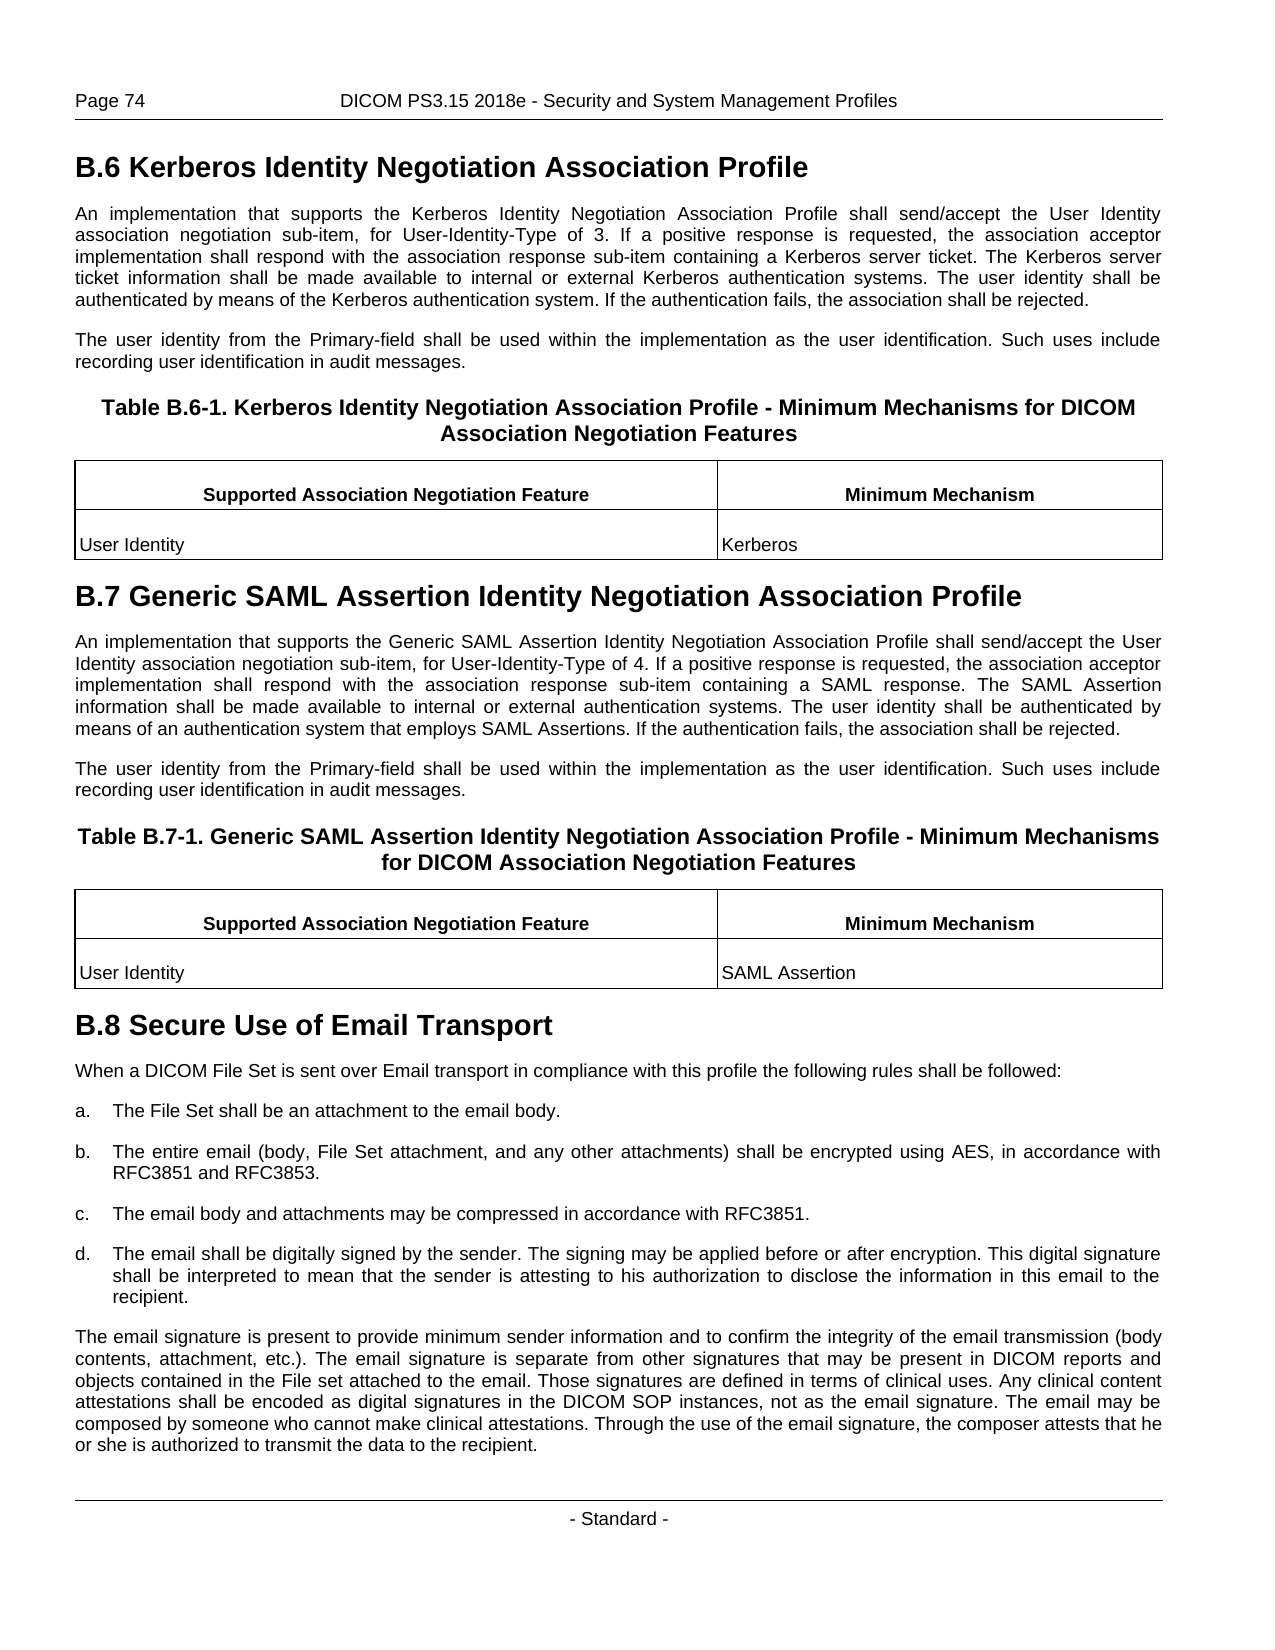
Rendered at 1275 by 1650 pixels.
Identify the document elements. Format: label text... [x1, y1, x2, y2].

table_cell Kerberos [718, 510, 1162, 559]
text B.6 Kerberos Identity Negotiation Association Profile [75, 150, 1162, 183]
table_cell SAML Assertion [718, 939, 1162, 988]
table_header Supported Association Negotiation Feature [76, 461, 717, 509]
list The email shall be digitally signed by the sender. The signing may be applied before or after encryption. This digital signature shall be interpreted to mean that the sender is attesting to his authorization to disclose the information in this email to the recipient. [75, 1243, 1162, 1307]
text The user identity from the Primary-field shall be used within the implementation as the user identification. Such uses include recording user identification in audit messages. [75, 758, 1162, 801]
text An implementation that supports the Kerberos Identity Negotiation Association Profile shall send/accept the User Identity association negotiation sub-item, for User-Identity-Type of 3. If a positive response is requested, the association acceptor implementation shall respond with the association response sub-item containing a Kerberos server ticket. The Kerberos server ticket information shall be made available to internal or external Kerberos authentication systems. The user identity shall be authenticated by means of the Kerberos authentication system. If the authentication fails, the association shall be rejected. [75, 202, 1162, 310]
text An implementation that supports the Generic SAML Assertion Identity Negotiation Association Profile shall send/accept the User Identity association negotiation sub-item, for User-Identity-Type of 4. If a positive response is requested, the association acceptor implementation shall respond with the association response sub-item containing a SAML response. The SAML Assertion information shall be made available to internal or external authentication systems. The user identity shall be authenticated by means of an authentication system that employs SAML Assertions. If the authentication fails, the association shall be rejected. [75, 631, 1162, 739]
text The email signature is present to provide minimum sender information and to confirm the integrity of the email transmission (body contents, attachment, etc.). The email signature is separate from other signatures that may be present in DICOM reports and objects contained in the File set attached to the email. Those signatures are defined in terms of clinical uses. Any clinical content attestations shall be encoded as digital signatures in the DICOM SOP instances, not as the email signature. The email may be composed by someone who cannot make clinical attestations. Through the use of the email signature, the composer attests that he or she is authorized to transmit the data to the recipient. [75, 1326, 1162, 1456]
table_cell User Identity [76, 510, 717, 559]
text Table B.6-1. Kerberos Identity Negotiation Association Profile - Minimum Mechanisms for DICOM Association Negotiation Features [75, 394, 1162, 446]
text B.7 Generic SAML Assertion Identity Negotiation Association Profile [75, 579, 1162, 612]
list The File Set shall be an attachment to the email body. [75, 1100, 1162, 1122]
table_header Supported Association Negotiation Feature [76, 890, 717, 938]
text Table B.7-1. Generic SAML Assertion Identity Negotiation Association Profile - Minimum Mechanisms for DICOM Association Negotiation Features [75, 823, 1162, 875]
text When a DICOM File Set is sent over Email transport in compliance with this profile the following rules shall be followed: [75, 1060, 1162, 1082]
text The user identity from the Primary-field shall be used within the implementation as the user identification. Such uses include recording user identification in audit messages. [75, 329, 1162, 372]
text B.8 Secure Use of Email Transport [75, 1008, 1162, 1041]
list The entire email (body, File Set attachment, and any other attachments) shall be encrypted using AES, in accordance with RFC3851 and RFC3853. [75, 1141, 1162, 1184]
table_header Minimum Mechanism [718, 461, 1162, 509]
list The email body and attachments may be compressed in accordance with RFC3851. [75, 1202, 1162, 1224]
table_cell User Identity [76, 939, 717, 988]
table_header Minimum Mechanism [718, 890, 1162, 938]
